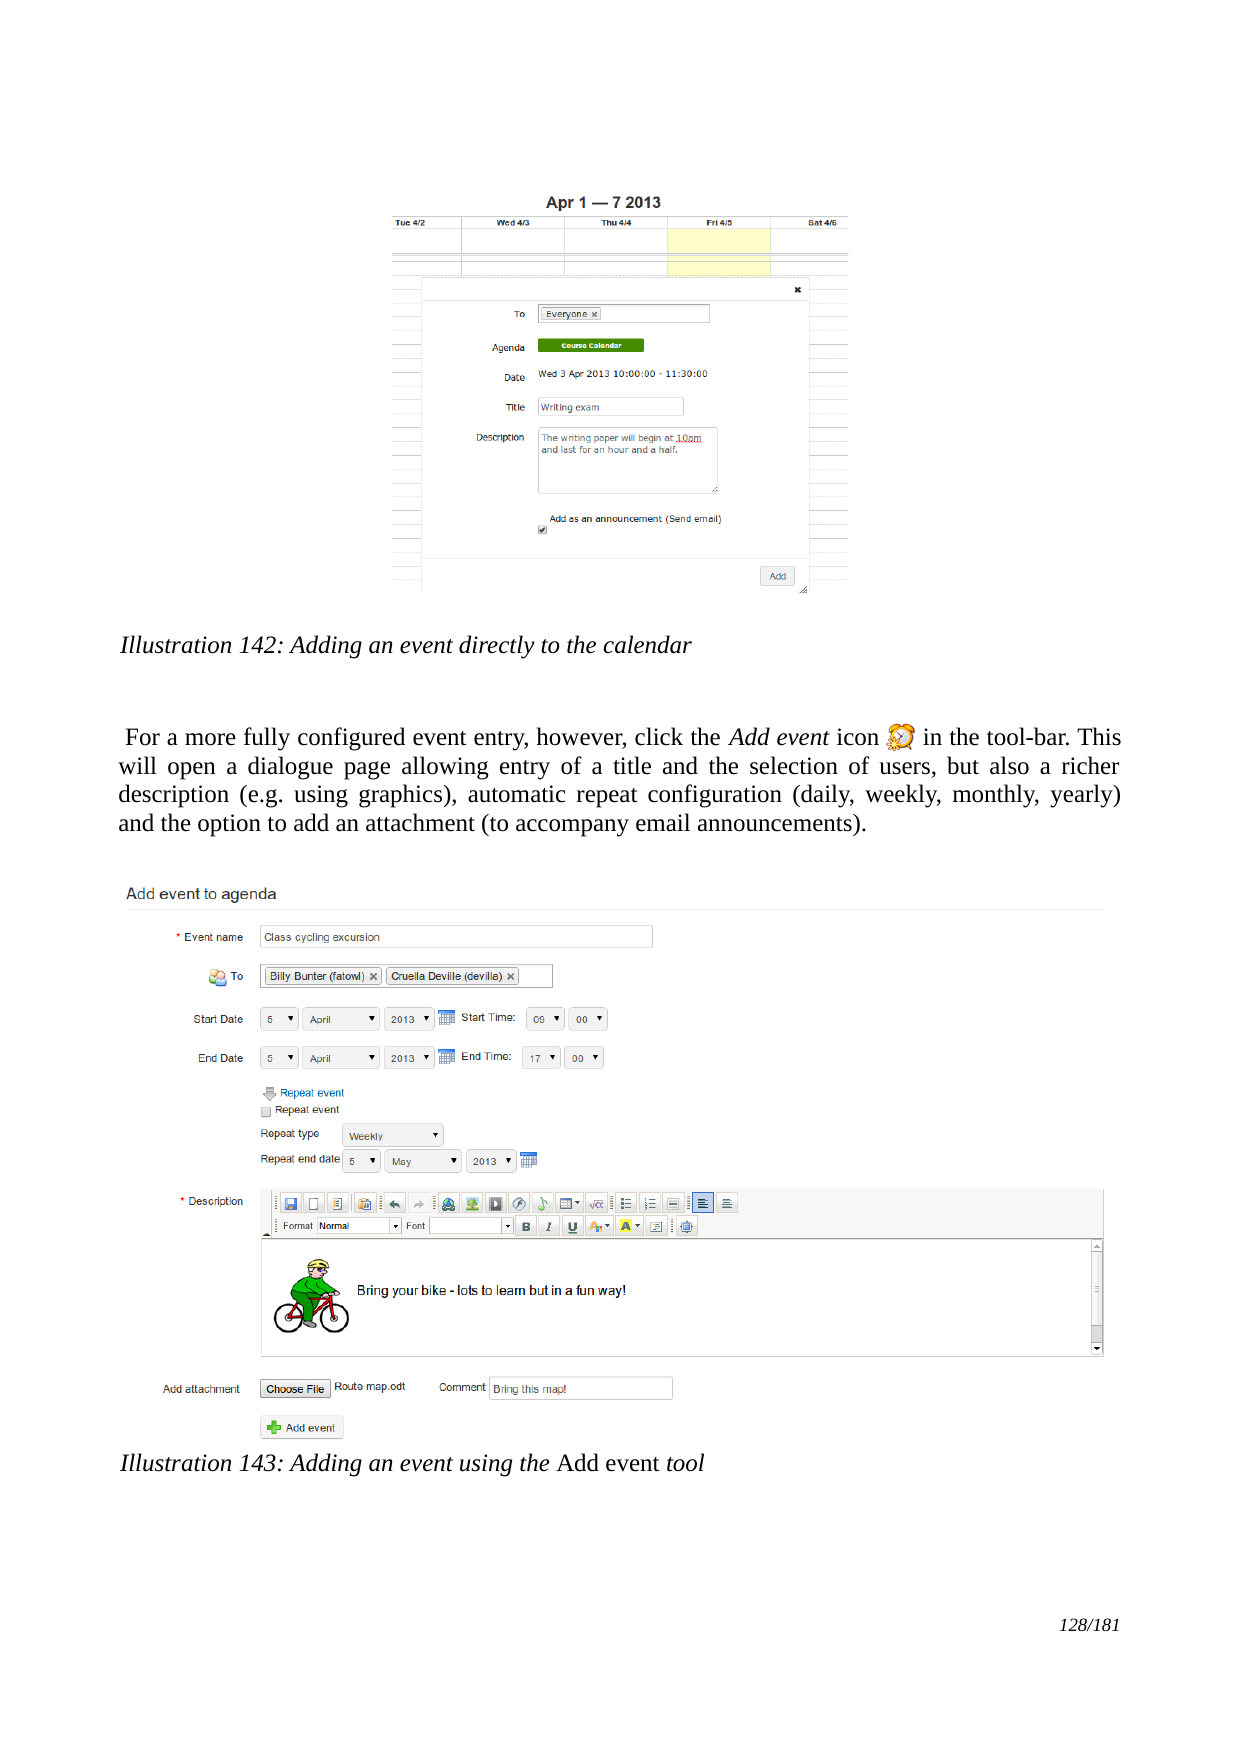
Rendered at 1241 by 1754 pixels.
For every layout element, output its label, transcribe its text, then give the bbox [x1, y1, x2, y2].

text Illustration 142: Adding an event directly to the calendar [120, 631, 1120, 659]
picture [391, 188, 849, 593]
picture [886, 721, 916, 751]
picture [118, 882, 1122, 1448]
text For a more fully configured event entry, however, click the Add event icon in the tool-bar. This will open a dialogue page allowing entry of a title and the selection of users, but also a richer description (e.g. using graphics), automatic repeat configuration (daily, weekly, monthly, yearly) and the option to add an attachment (to accompany email announcements). [118, 721, 1122, 837]
text Illustration 143: Adding an event using the Add event tool [120, 1448, 1120, 1477]
